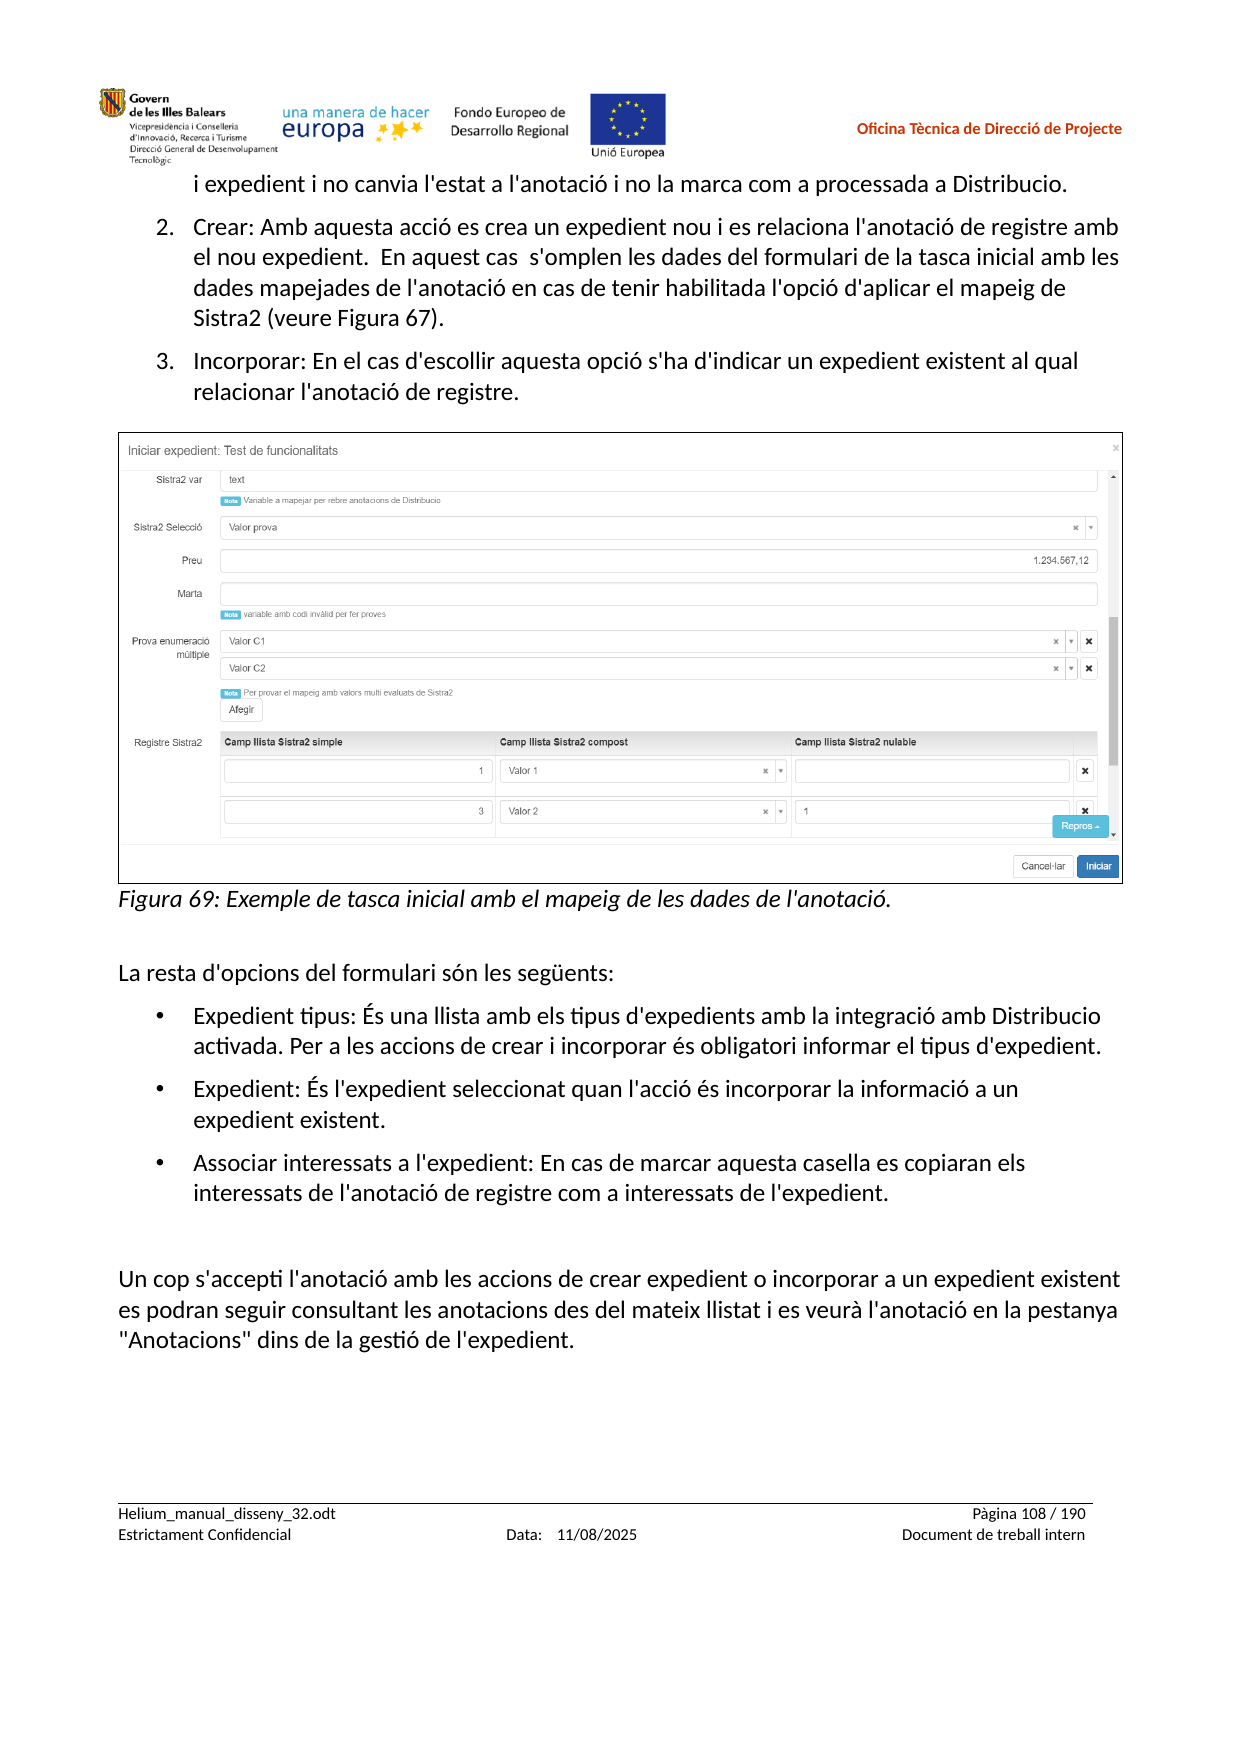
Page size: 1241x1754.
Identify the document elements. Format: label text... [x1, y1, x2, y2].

text La resta d'opcions del formulari són les següents: [118, 957, 1122, 987]
list i expedient i no canvia l'estat a l'anotació i no la marca com a processada a Distribucio. [156, 168, 1122, 198]
list Crear: Amb aquesta acció es crea un expedient nou i es relaciona l'anotació de registre amb el nou expedient. En aquest cas s'omplen les dades del formulari de la tasca inicial amb les dades mapejades de l'anotació en cas de tenir habilitada l'opció d'aplicar el mapeig de Sistra2 (veure Figura 67). [156, 211, 1122, 333]
list Incorporar: En el cas d'escollir aquesta opció s'ha d'indicar un expedient existent al qual relacionar l'anotació de registre. [156, 346, 1122, 407]
text [119, 433, 1122, 883]
list Expedient: És l'expedient seleccionat quan l'acció és incorporar la informació a un expedient existent. [156, 1073, 1122, 1134]
text Figura 69: Exemple de tasca inicial amb el mapeig de les dades de l'anotació. [118, 884, 1122, 914]
list Associar interessats a l'expedient: En cas de marcar aquesta casella es copiaran els interessats de l'anotació de registre com a interessats de l'expedient. [156, 1147, 1122, 1208]
picture [99, 87, 668, 166]
text Un cop s'accepti l'anotació amb les accions de crear expedient o incorporar a un expedient existent es podran seguir consultant les anotacions des del mateix llistat i es veurà l'anotació en la pestanya "Anotacions" dins de la gestió de l'expedient. [118, 1264, 1122, 1355]
picture [121, 434, 1119, 881]
list Expedient tipus: És una llista amb els tipus d'expedients amb la integració amb Distribucio activada. Per a les accions de crear i incorporar és obligatori informar el tipus d'expedient. [156, 1000, 1122, 1061]
